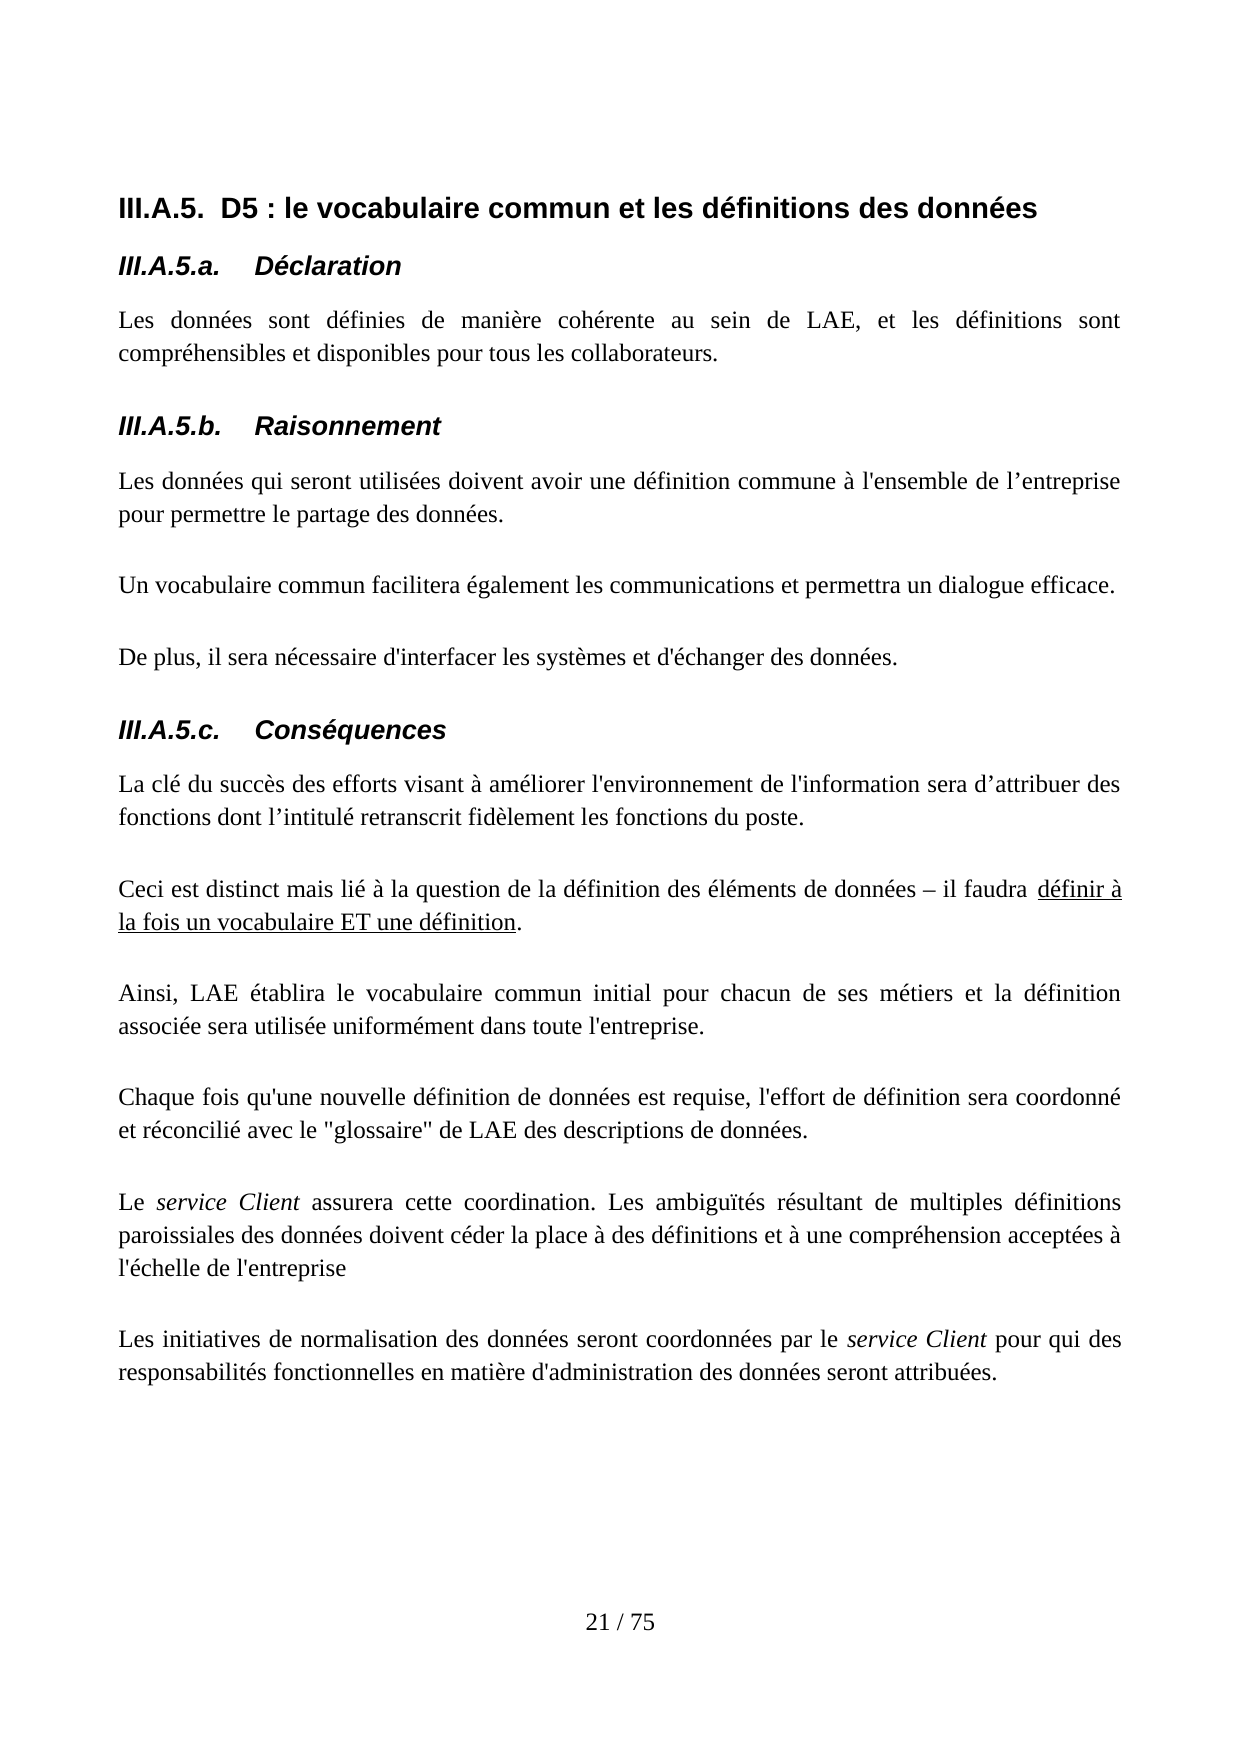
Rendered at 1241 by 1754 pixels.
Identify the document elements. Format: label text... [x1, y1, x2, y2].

text La clé du succès des efforts visant à améliorer l'environnement de l'information sera d’attribuer des fonctions dont l’intitulé retranscrit fidèlement les fonctions du poste. [118, 769, 1122, 831]
subtitle Raisonnement [118, 410, 1122, 442]
text Un vocabulaire commun facilitera également les communications et permettra un dialogue efficace. [118, 570, 1122, 599]
text Chaque fois qu'une nouvelle définition de données est requise, l'effort de définition sera coordonné et réconcilié avec le "glossaire" de LAE des descriptions de données. [118, 1082, 1122, 1144]
text Les données qui seront utilisées doivent avoir une définition commune à l'ensemble de l’entreprise pour permettre le partage des données. [118, 466, 1122, 528]
text Les initiatives de normalisation des données seront coordonnées par le service Client pour qui des responsabilités fonctionnelles en matière d'administration des données seront attribuées. [118, 1324, 1122, 1386]
subtitle Conséquences [118, 714, 1122, 745]
text De plus, il sera nécessaire d'interfacer les systèmes et d'échanger des données. [118, 642, 1122, 670]
subtitle Déclaration [118, 250, 1122, 281]
text Ceci est distinct mais lié à la question de la définition des éléments de données – il faudra définir à la fois un vocabulaire ET une définition. [118, 874, 1122, 935]
text Ainsi, LAE établira le vocabulaire commun initial pour chacun de ses métiers et la définition associée sera utilisée uniformément dans toute l'entreprise. [118, 978, 1122, 1040]
text Les données sont définies de manière cohérente au sein de LAE, et les définitions sont compréhensibles et disponibles pour tous les collaborateurs. [118, 305, 1122, 367]
subtitle D5 : le vocabulaire commun et les définitions des données [118, 191, 1122, 225]
text Le service Client assurera cette coordination. Les ambiguïtés résultant de multiples définitions paroissiales des données doivent céder la place à des définitions et à une compréhension acceptées à l'échelle de l'entreprise [118, 1187, 1122, 1282]
